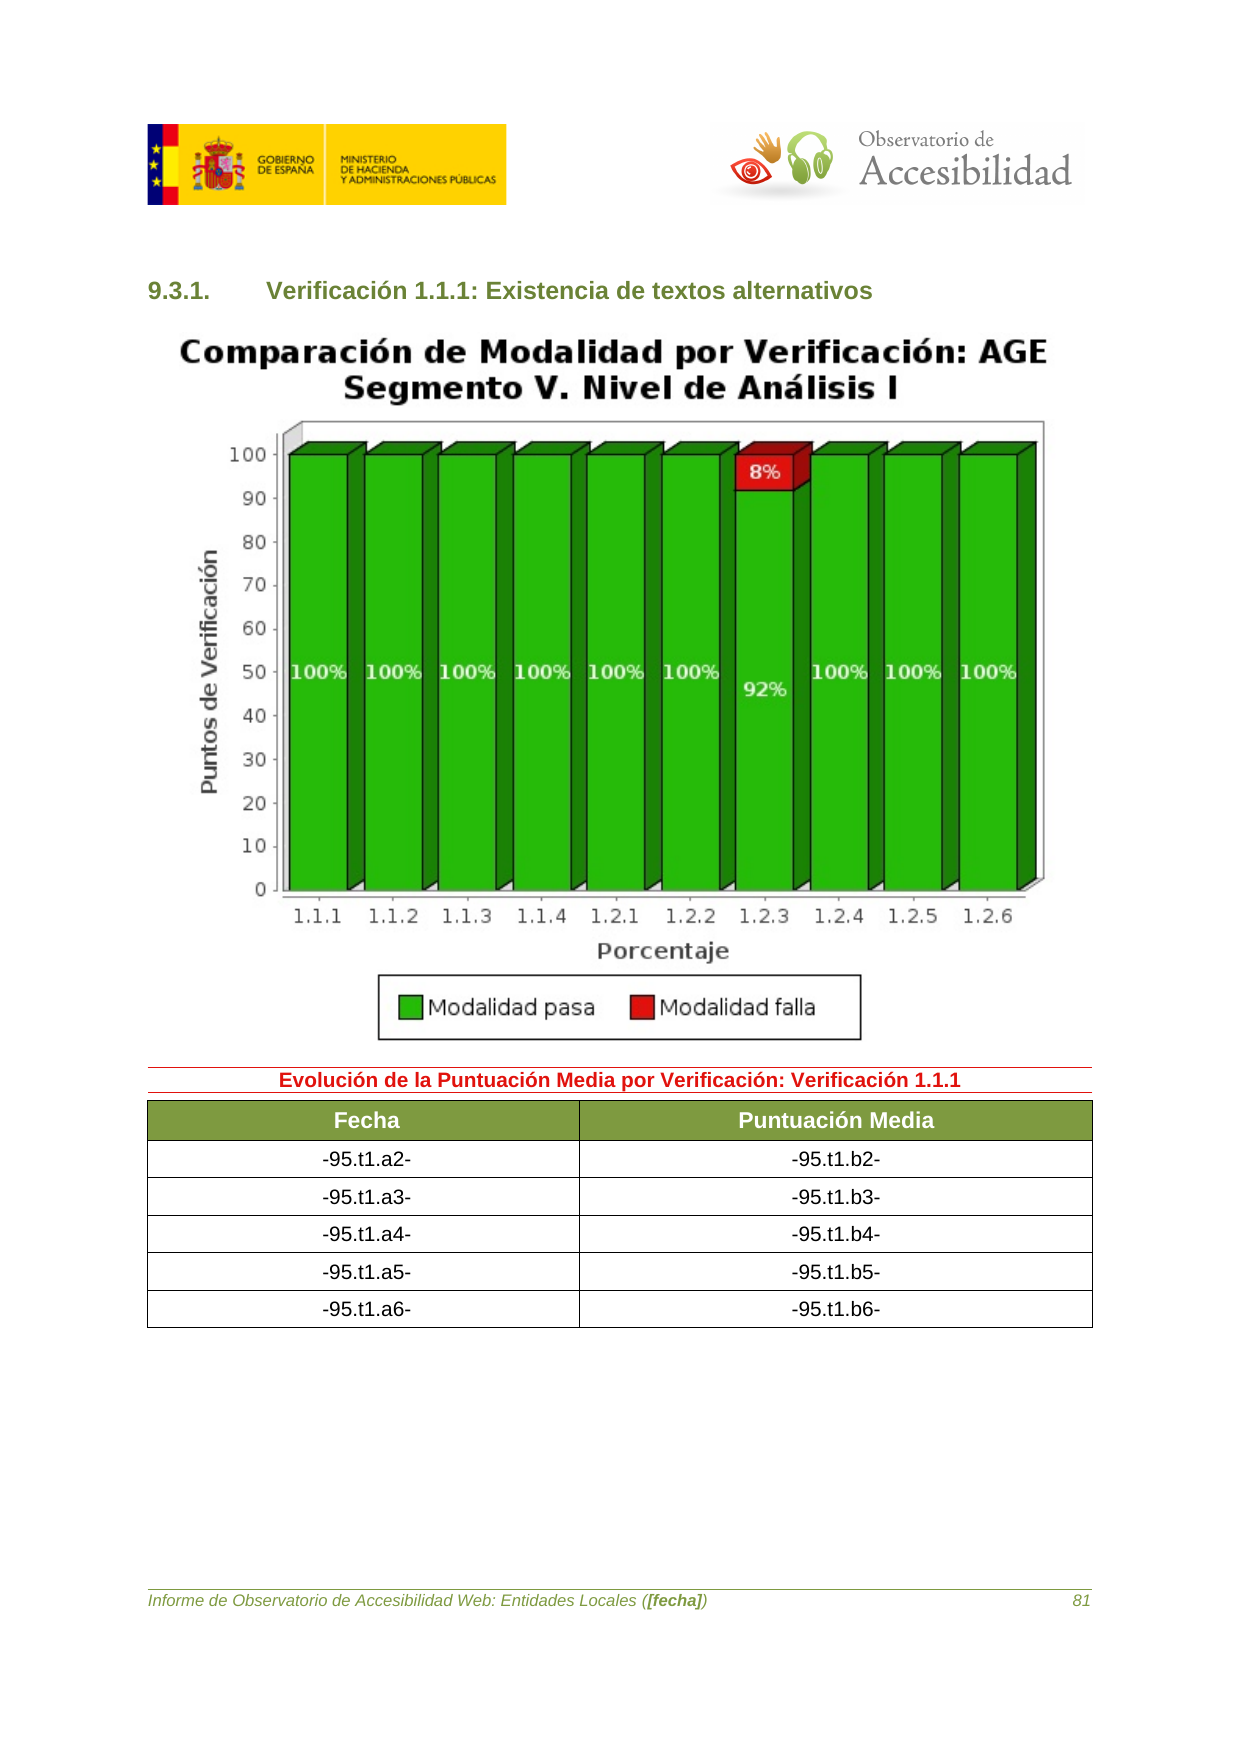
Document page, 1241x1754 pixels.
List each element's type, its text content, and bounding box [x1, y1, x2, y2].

table_header Fecha [148, 1101, 579, 1140]
table_cell -95.t1.b2- [580, 1141, 1092, 1177]
table_header Puntuación Media [580, 1101, 1092, 1140]
picture [710, 122, 1086, 205]
picture [147, 124, 507, 205]
table_cell -95.t1.a3- [148, 1178, 579, 1215]
table_cell -95.t1.a5- [148, 1253, 579, 1290]
list Verificación 1.1.1: Existencia de textos alternativos [148, 276, 1092, 304]
table_cell -95.t1.b6- [580, 1291, 1092, 1327]
table_cell -95.t1.b3- [580, 1178, 1092, 1215]
table_cell -95.t1.a2- [148, 1141, 579, 1177]
picture [178, 332, 1062, 1042]
table_cell -95.t1.b4- [580, 1216, 1092, 1252]
table_cell -95.t1.b5- [580, 1253, 1092, 1290]
text Evolución de la Puntuación Media por Verificación: Verificación 1.1.1 [148, 1068, 1092, 1092]
table_cell -95.t1.a6- [148, 1291, 579, 1327]
table_cell -95.t1.a4- [148, 1216, 579, 1252]
